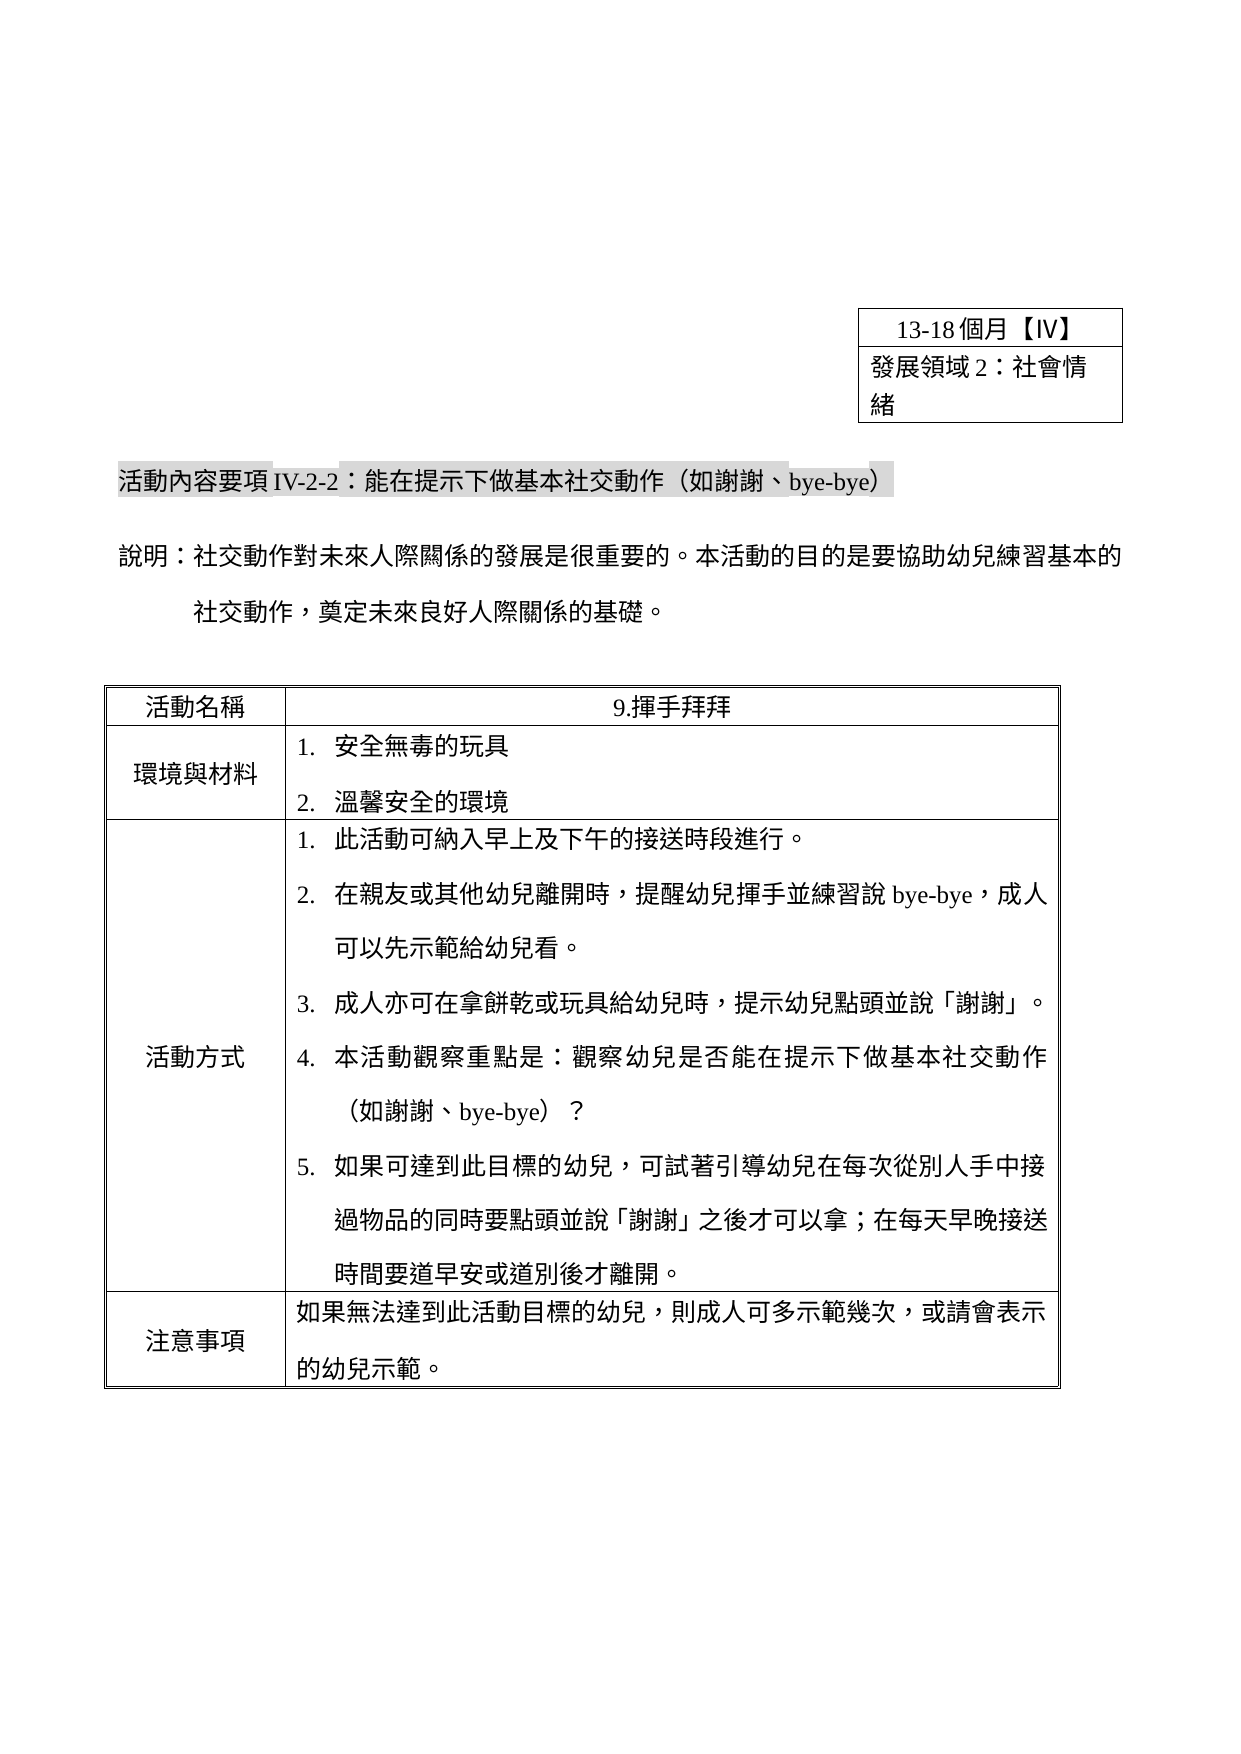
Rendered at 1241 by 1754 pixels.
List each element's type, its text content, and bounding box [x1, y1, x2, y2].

table_cell 活動方式 [107, 820, 285, 1291]
table_cell 注意事項 [107, 1292, 285, 1386]
text 說明：社交動作對未來人際闗係的發展是很重要的。本活動的目的是要協助幼兒練習基本的社交動作，奠定未來良好人際關係的基礎。 [118, 536, 1122, 629]
text 活動內容要項IV-2-2：能在提示下做基本社交動作（如謝謝、bye-bye） [118, 461, 1122, 498]
table_cell 安全無毒的玩具 溫馨安全的環境 [286, 726, 1058, 819]
table_cell 發展領域2：社會情緒 [859, 347, 1122, 422]
table_cell 如果無法達到此活動目標的幼兒，則成人可多示範幾次，或請會表示的幼兒示範。 [286, 1292, 1058, 1386]
table_header 9.揮手拜拜 [286, 688, 1058, 725]
table_cell 環境與材料 [107, 726, 285, 819]
table_header 13-18個月【Ⅳ】 [859, 309, 1122, 346]
table_header 活動名稱 [107, 688, 285, 725]
table_cell 此活動可納入早上及下午的接送時段進行。 在親友或其他幼兒離開時，提醒幼兒揮手並練習說bye-bye，成人可以先示範給幼兒看。 成人亦可在拿餅乾或玩具給幼兒時，提示幼兒點頭並說「謝謝」。 本活動觀察重點是：觀察幼兒是否能在提示下做基本社交動作（如謝謝、bye-bye）？ 如果可達到此目標的幼兒，可試著引導幼兒在每次從別人手中接過物品的同時要點頭並說「謝謝」之後才可以拿；在每天早晚接送時間要道早安或道別後才離開。 [286, 820, 1058, 1291]
